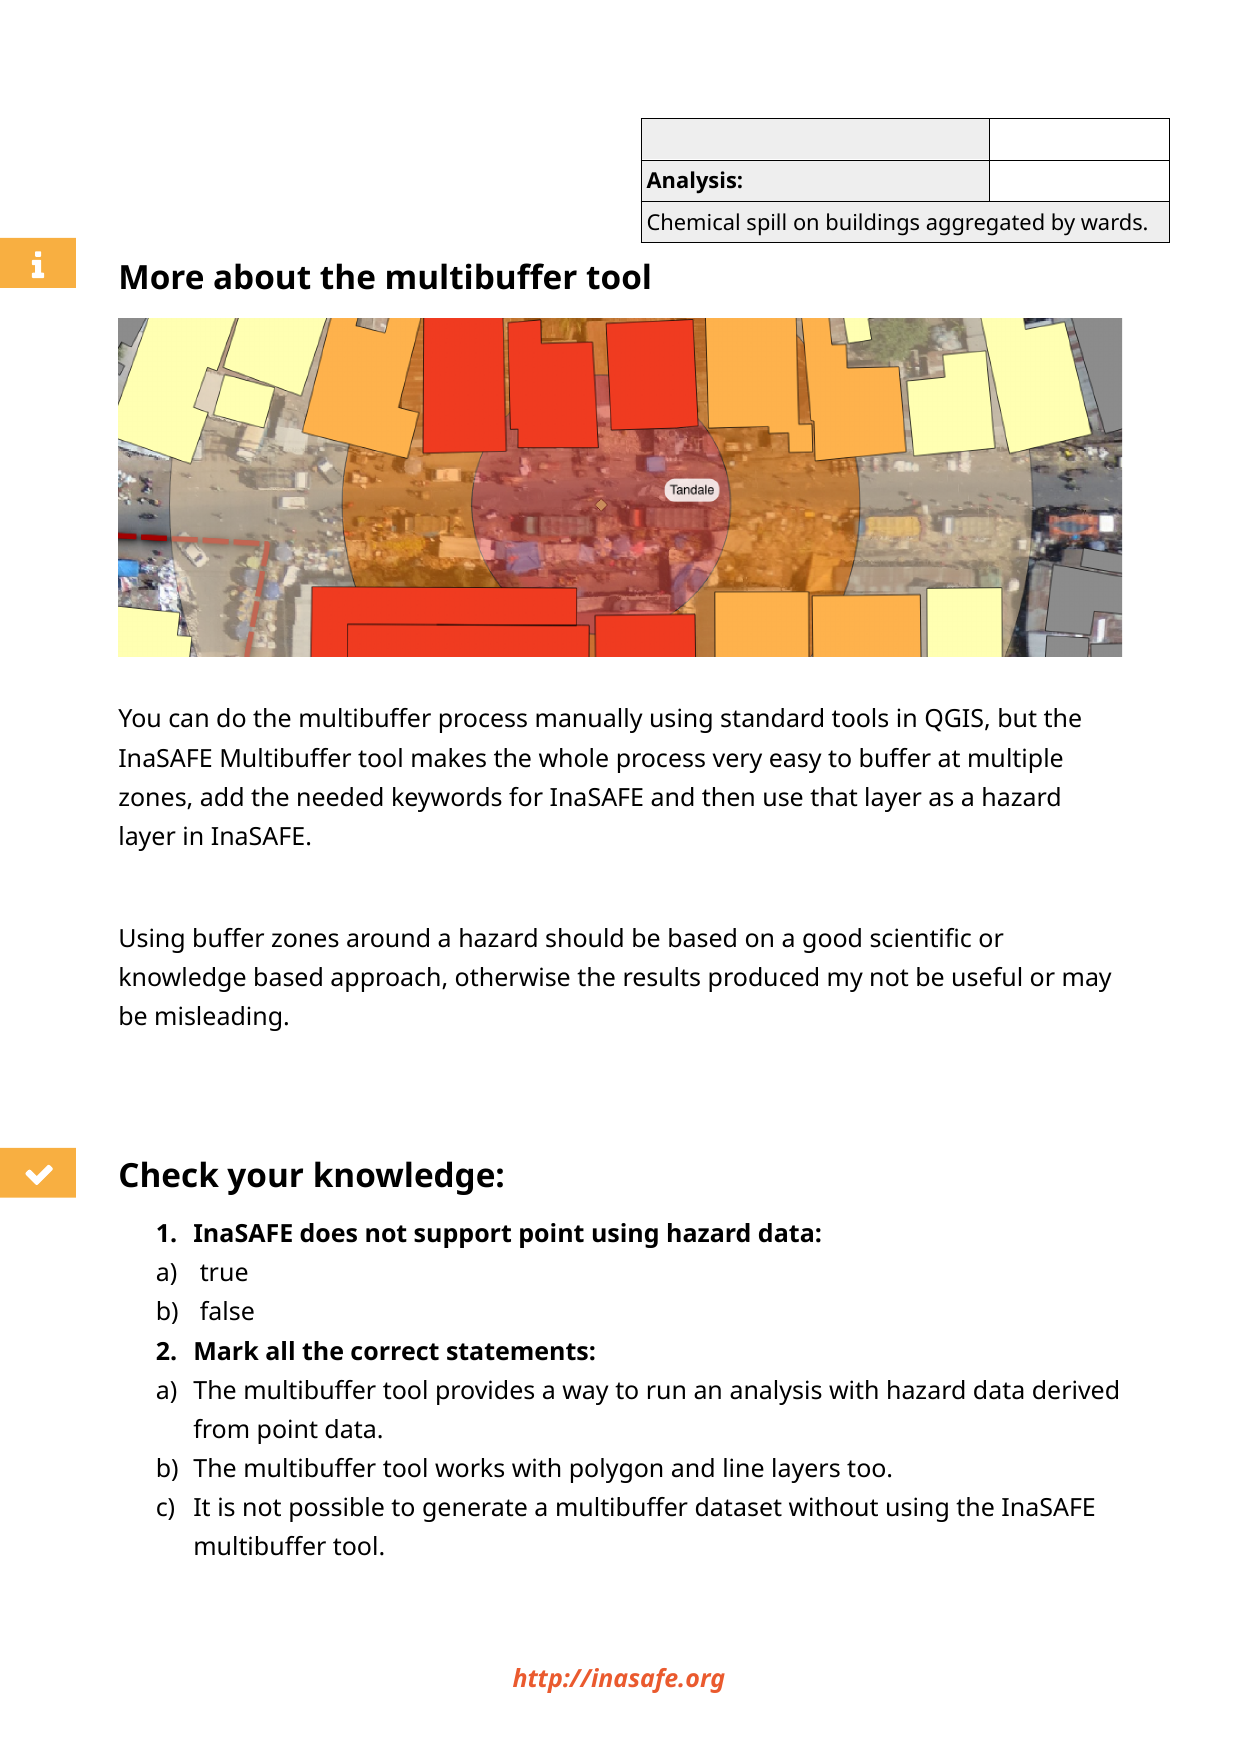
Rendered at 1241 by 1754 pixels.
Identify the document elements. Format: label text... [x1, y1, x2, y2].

table_cell [990, 119, 1169, 159]
text You can do the multibuffer process manually using standard tools in QGIS, but the InaSAFE Multibuffer tool makes the whole process very easy to buffer at multiple zones, add the needed keywords for InaSAFE and then use that layer as a hazard layer in InaSAFE. [118, 657, 1122, 853]
text Using buffer zones around a hazard should be based on a good scientific or knowledge based approach, otherwise the results produced my not be useful or may be misleading. [118, 921, 1122, 1033]
list It is not possible to generate a multibuffer dataset without using the InaSAFE multibuffer tool. [156, 1490, 1122, 1563]
picture [118, 318, 1123, 657]
list true [156, 1255, 1122, 1289]
list Mark all the correct statements: [156, 1333, 1122, 1367]
list false [156, 1294, 1122, 1328]
table_cell Analysis: [642, 161, 989, 201]
list The multibuffer tool provides a way to run an analysis with hazard data derived from point data. [156, 1372, 1122, 1446]
table_cell [642, 119, 989, 159]
subtitle More about the multibuffer tool [118, 254, 1122, 299]
list The multibuffer tool works with polygon and line layers too. [156, 1451, 1122, 1485]
table_cell Chemical spill on buildings aggregated by wards. [642, 202, 1169, 242]
subtitle Check your knowledge: [118, 1152, 1122, 1197]
list InaSAFE does not support point using hazard data: [156, 1216, 1122, 1250]
table_cell [990, 161, 1169, 201]
